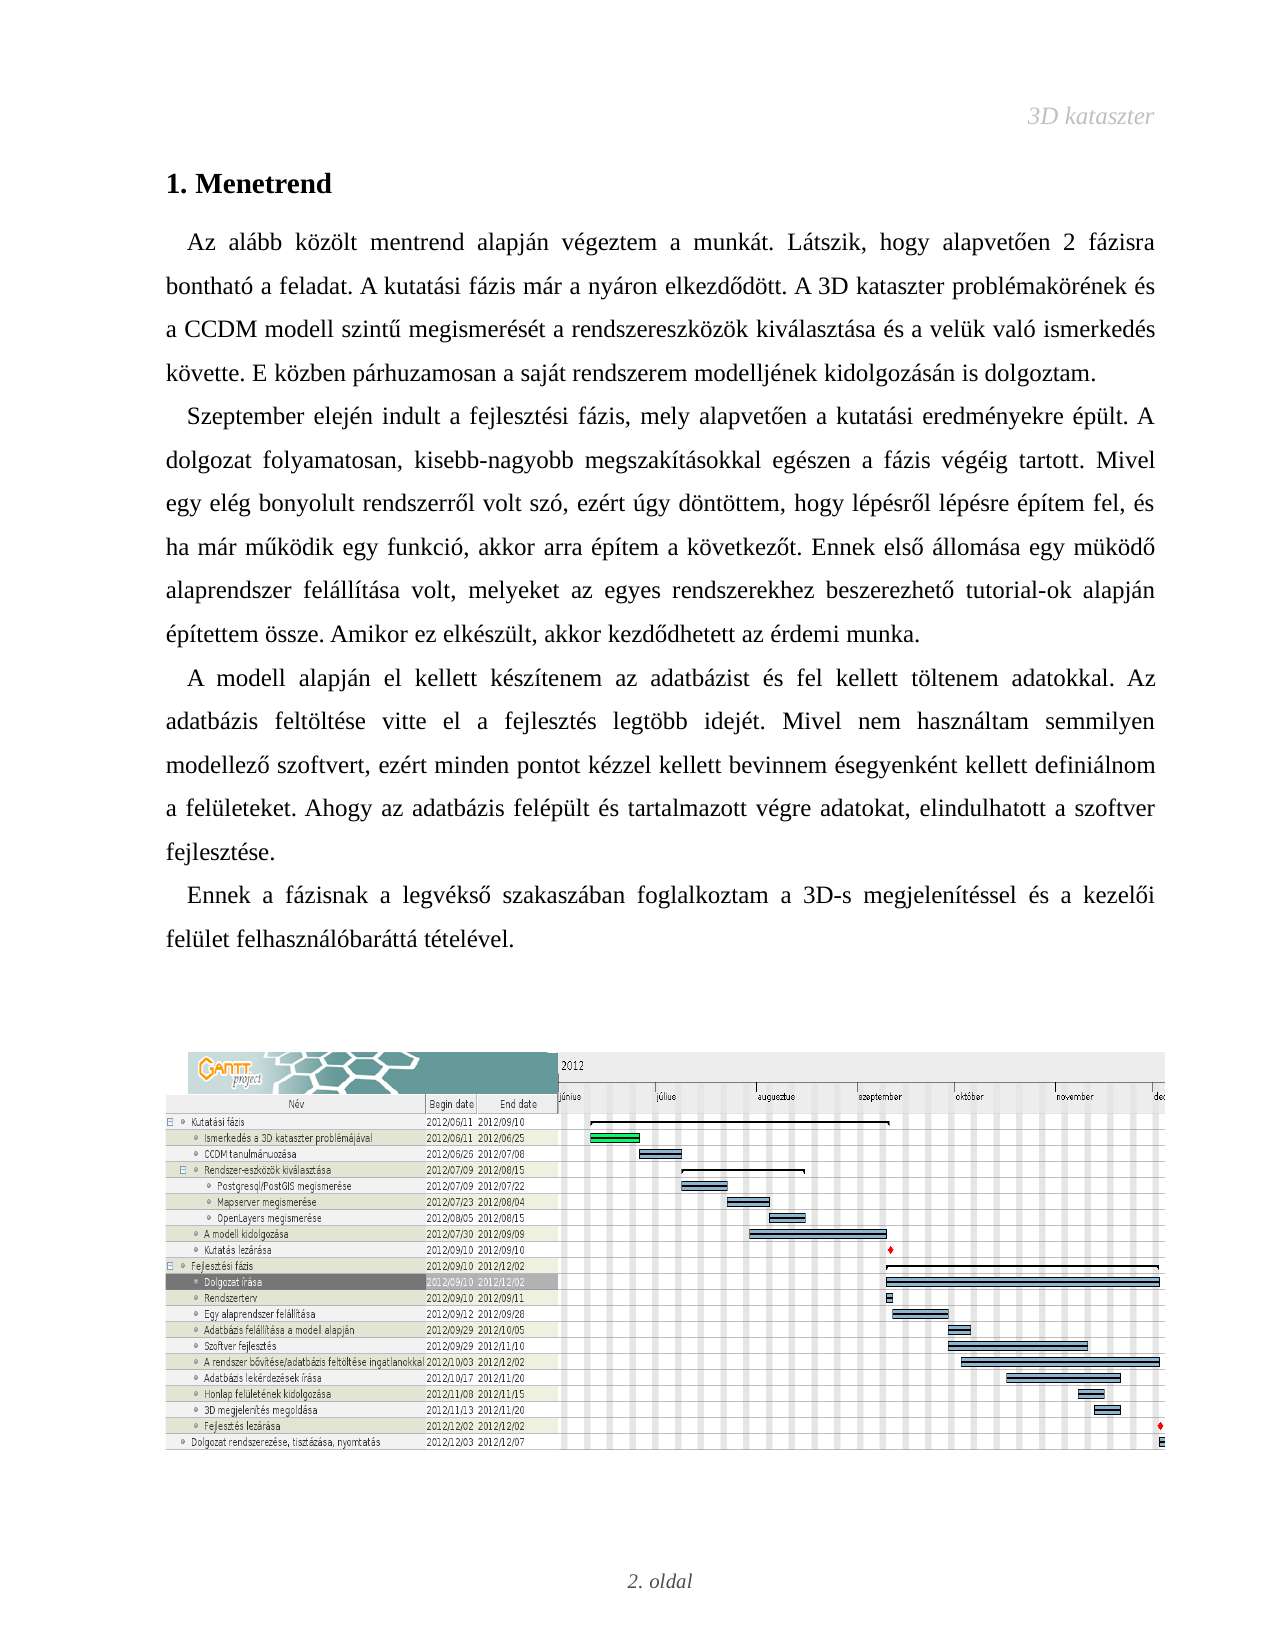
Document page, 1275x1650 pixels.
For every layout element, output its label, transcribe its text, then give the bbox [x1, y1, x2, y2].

picture [165, 1010, 1165, 1450]
subtitle Menetrend [166, 167, 1156, 200]
text Ennek a fázisnak a legvékső szakaszában foglalkoztam a 3D-s megjelenítéssel és a kezelői felület felhasználóbaráttá tételével. [166, 880, 1156, 953]
text Szeptember elején indult a fejlesztési fázis, mely alapvetően a kutatási eredményekre épült. A dolgozat folyamatosan, kisebb-nagyobb megszakításokkal egészen a fázis végéig tartott. Mivel egy elég bonyolult rendszerről volt szó, ezért úgy döntöttem, hogy lépésről lépésre építem fel, és ha már működik egy funkció, akkor arra építem a következőt. Ennek első állomása egy müködő alaprendszer felállítása volt, melyeket az egyes rendszerekhez beszerezhető tutorial-ok alapján építettem össze. Amikor ez elkészült, akkor kezdődhetett az érdemi munka. [166, 401, 1156, 648]
text A modell alapján el kellett készítenem az adatbázist és fel kellett töltenem adatokkal. Az adatbázis feltöltése vitte el a fejlesztés legtöbb idejét. Mivel nem használtam semmilyen modellező szoftvert, ezért minden pontot kézzel kellett bevinnem ésegyenként kellett definiálnom a felületeket. Ahogy az adatbázis felépült és tartalmazott végre adatokat, elindulhatott a szoftver fejlesztése. [166, 662, 1156, 866]
text Az alább közölt mentrend alapján végeztem a munkát. Látszik, hogy alapvetően 2 fázisra bontható a feladat. A kutatási fázis már a nyáron elkezdődött. A 3D kataszter problémakörének és a CCDM modell szintű megismerését a rendszereszközök kiválasztása és a velük való ismerkedés követte. E közben párhuzamosan a saját rendszerem modelljének kidolgozásán is dolgoztam. [166, 227, 1156, 387]
